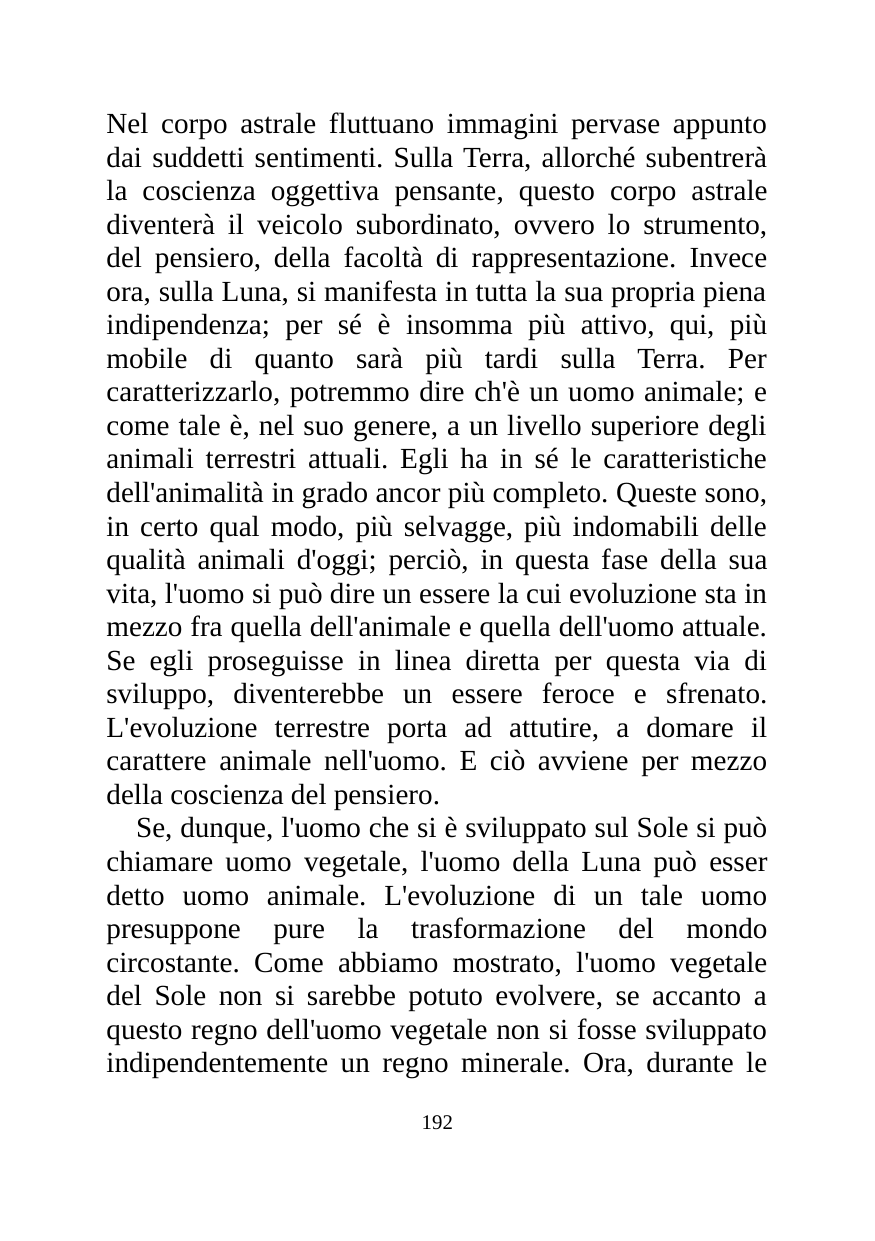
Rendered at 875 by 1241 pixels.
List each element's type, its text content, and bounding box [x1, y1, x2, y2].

text Se, dunque, l'uomo che si è sviluppato sul Sole si può chiamare uomo vegetale, l'uomo della Luna può esser detto uomo animale. L'evoluzione di un tale uomo presuppone pure la trasformazione del mondo circostante. Come abbiamo mostrato, l'uomo vegetale del Sole non si sarebbe potuto evolvere, se accanto a questo regno dell'uomo vegetale non si fosse sviluppato indipendentemente un regno minerale. Ora, durante le [106, 811, 768, 1079]
text Nel corpo astrale fluttuano immagini pervase appunto dai suddetti sentimenti. Sulla Terra, allorché subentrerà la coscienza oggettiva pensante, questo corpo astrale diventerà il veicolo subordinato, ovvero lo strumento, del pensiero, della facoltà di rappresentazione. Invece ora, sulla Luna, si manifesta in tutta la sua propria piena indipendenza; per sé è insomma più attivo, qui, più mobile di quanto sarà più tardi sulla Terra. Per caratterizzarlo, potremmo dire ch'è un uomo animale; e come tale è, nel suo genere, a un livello superiore degli animali terrestri attuali. Egli ha in sé le caratteristiche dell'animalità in grado ancor più completo. Queste sono, in certo qual modo, più selvagge, più indomabili delle qualità animali d'oggi; perciò, in questa fase della sua vita, l'uomo si può dire un essere la cui evoluzione sta in mezzo fra quella dell'animale e quella dell'uomo attuale. Se egli proseguisse in linea diretta per questa via di sviluppo, diventerebbe un essere feroce e sfrenato. L'evoluzione terrestre porta ad attutire, a domare il carattere animale nell'uomo. E ciò avviene per mezzo della coscienza del pensiero. [106, 106, 768, 811]
